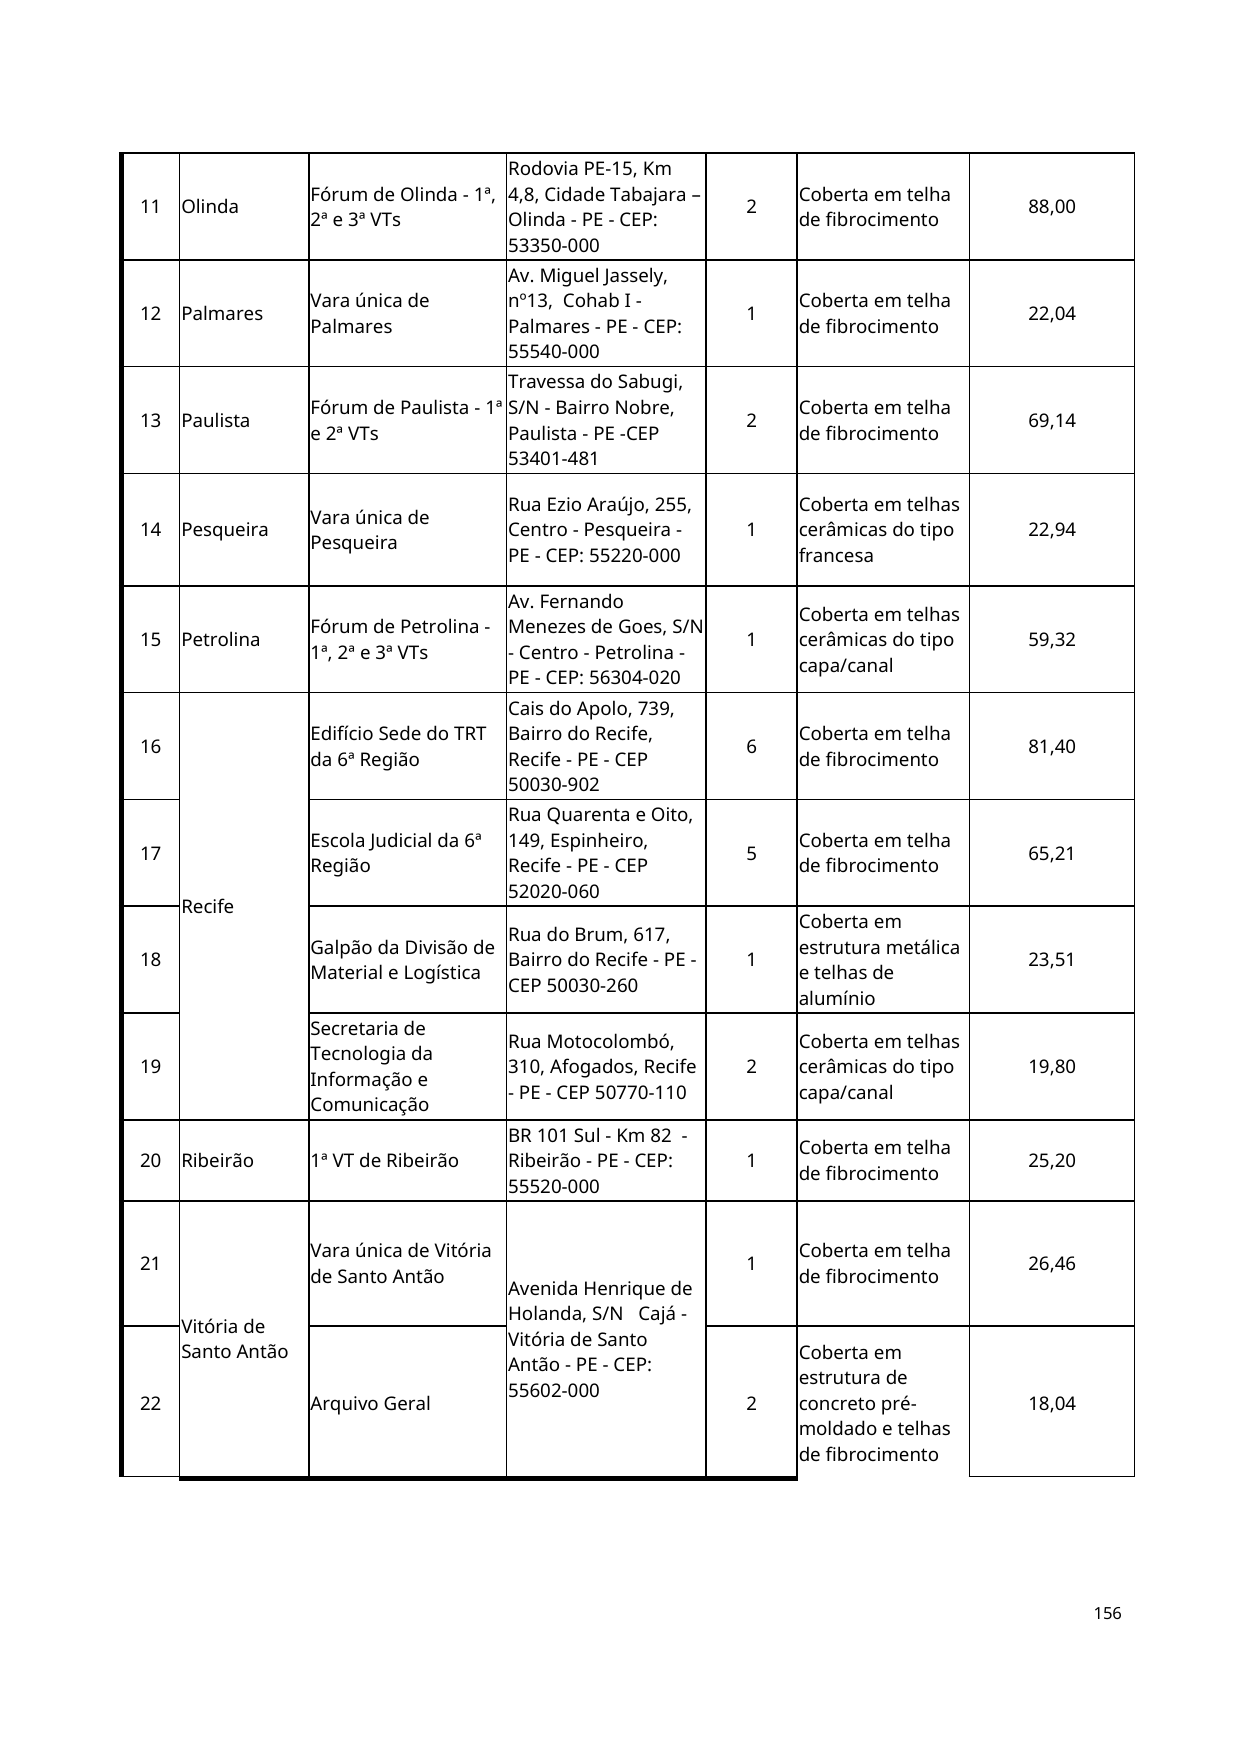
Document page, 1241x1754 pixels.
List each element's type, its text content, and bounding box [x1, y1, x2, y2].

table_cell Fórum de Paulista - 1ª e 2ª VTs [310, 367, 506, 472]
table_cell 1ª VT de Ribeirão [310, 1121, 506, 1200]
table_cell 18,04 [970, 1327, 1134, 1476]
table_cell 65,21 [970, 800, 1134, 905]
table_cell Coberta em telha de fibrocimento [798, 1121, 969, 1200]
table_cell Av. Fernando Menezes de Goes, S/N - Centro - Petrolina - PE - CEP: 56304-020 [507, 587, 705, 692]
table_cell Arquivo Geral [310, 1327, 506, 1476]
table_cell Rua Quarenta e Oito, 149, Espinheiro, Recife - PE - CEP 52020-060 [507, 800, 705, 905]
table_cell Galpão da Divisão de Material e Logística [310, 907, 506, 1012]
table_cell Coberta em telhas cerâmicas do tipo capa/canal [798, 1014, 969, 1119]
table_cell Avenida Henrique de Holanda, S/N Cajá - Vitória de Santo Antão - PE - CEP: 55602-000 [507, 1202, 705, 1476]
table_cell Vitória de Santo Antão [180, 1202, 308, 1476]
table_cell Coberta em telha de fibrocimento [798, 693, 969, 798]
table_cell Edifício Sede do TRT da 6ª Região [310, 693, 506, 798]
table_cell Vara única de Palmares [310, 261, 506, 366]
table_cell 59,32 [970, 587, 1134, 692]
table_cell Coberta em estrutura metálica e telhas de alumínio [798, 907, 969, 1012]
table_cell Vara única de Pesqueira [310, 474, 506, 585]
table_cell Escola Judicial da 6ª Região [310, 800, 506, 905]
table_cell 6 [707, 693, 796, 798]
table_cell Rua Motocolombó, 310, Afogados, Recife - PE - CEP 50770-110 [507, 1014, 705, 1119]
table_cell Secretaria de Tecnologia da Informação e Comunicação [310, 1014, 506, 1119]
table_cell 25,20 [970, 1121, 1134, 1200]
table_cell Av. Miguel Jassely, nº13, Cohab I - Palmares - PE - CEP: 55540-000 [507, 261, 705, 366]
table_cell Coberta em telhas cerâmicas do tipo francesa [798, 474, 969, 585]
table_cell Travessa do Sabugi, S/N - Bairro Nobre, Paulista - PE -CEP 53401-481 [507, 367, 705, 472]
table_cell Rua do Brum, 617, Bairro do Recife - PE - CEP 50030-260 [507, 907, 705, 1012]
table_cell 2 [707, 154, 796, 259]
table_cell Coberta em telha de fibrocimento [798, 154, 969, 259]
table_cell Coberta em telha de fibrocimento [798, 261, 969, 366]
table_cell 1 [707, 1121, 796, 1200]
table_cell 17 [124, 800, 179, 905]
table_cell 26,46 [970, 1202, 1134, 1325]
table_cell 22,94 [970, 474, 1134, 585]
table_cell 1 [707, 907, 796, 1012]
table_cell 2 [707, 1014, 796, 1119]
table_cell Vara única de Vitória de Santo Antão [310, 1202, 506, 1325]
table_cell Coberta em estrutura de concreto pré-moldado e telhas de fibrocimento [798, 1327, 969, 1476]
table_cell 22,04 [970, 261, 1134, 366]
table_cell Cais do Apolo, 739, Bairro do Recife, Recife - PE - CEP 50030-902 [507, 693, 705, 798]
table_cell Fórum de Olinda - 1ª, 2ª e 3ª VTs [310, 154, 506, 259]
table_cell 81,40 [970, 693, 1134, 798]
table_cell 88,00 [970, 154, 1134, 259]
table_cell Coberta em telhas cerâmicas do tipo capa/canal [798, 587, 969, 692]
table_cell 1 [707, 474, 796, 585]
table_cell 2 [707, 1327, 796, 1476]
table_cell Palmares [180, 261, 308, 366]
table_cell Rua Ezio Araújo, 255, Centro - Pesqueira - PE - CEP: 55220-000 [507, 474, 705, 585]
table_cell Recife [180, 693, 308, 1119]
table_cell Petrolina [180, 587, 308, 692]
table_cell 15 [124, 587, 179, 692]
table_cell 5 [707, 800, 796, 905]
table_cell 22 [124, 1327, 179, 1476]
table_cell 19,80 [970, 1014, 1134, 1119]
table_cell Paulista [180, 367, 308, 472]
table_cell 1 [707, 1202, 796, 1325]
table_cell Ribeirão [180, 1121, 308, 1200]
table_cell 1 [707, 261, 796, 366]
table_cell Coberta em telha de fibrocimento [798, 1202, 969, 1325]
table_cell 11 [124, 154, 179, 259]
table_cell Fórum de Petrolina - 1ª, 2ª e 3ª VTs [310, 587, 506, 692]
table_cell Rodovia PE-15, Km 4,8, Cidade Tabajara – Olinda - PE - CEP: 53350-000 [507, 154, 705, 259]
table_cell 19 [124, 1014, 179, 1119]
table_cell 21 [124, 1202, 179, 1325]
table_cell 16 [124, 693, 179, 798]
table_cell Coberta em telha de fibrocimento [798, 367, 969, 472]
table_cell 20 [124, 1121, 179, 1200]
table_cell 69,14 [970, 367, 1134, 472]
table_cell Olinda [180, 154, 308, 259]
table_cell Pesqueira [180, 474, 308, 585]
table_cell 23,51 [970, 907, 1134, 1012]
table_cell 18 [124, 907, 179, 1012]
table_cell 12 [124, 261, 179, 366]
table_cell Coberta em telha de fibrocimento [798, 800, 969, 905]
table_cell 14 [124, 474, 179, 585]
table_cell 1 [707, 587, 796, 692]
table_cell 13 [124, 367, 179, 472]
table_cell 2 [707, 367, 796, 472]
table_cell BR 101 Sul - Km 82 - Ribeirão - PE - CEP: 55520-000 [507, 1121, 705, 1200]
